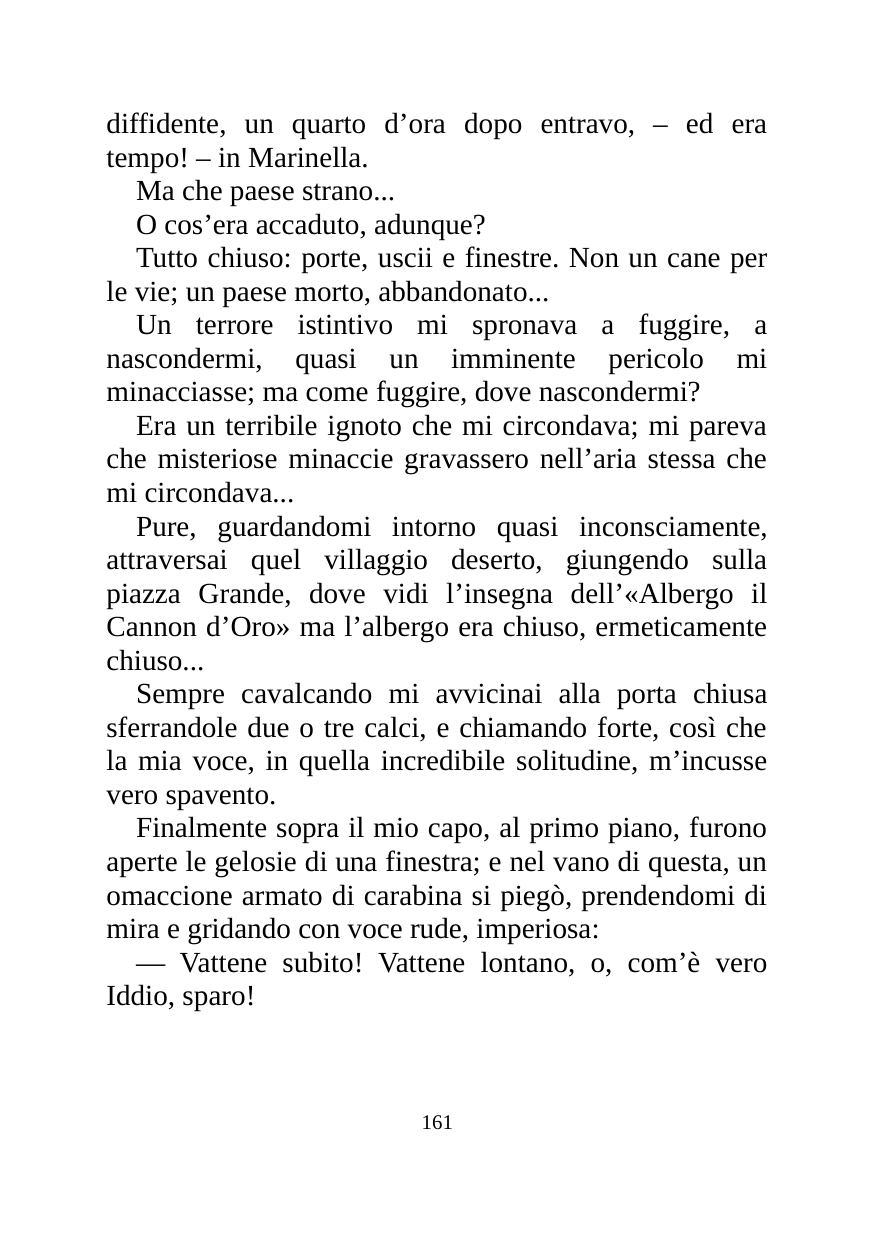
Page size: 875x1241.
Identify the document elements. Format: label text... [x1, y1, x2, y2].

text O cos’era accaduto, adunque? [106, 207, 768, 240]
text Finalmente sopra il mio capo, al primo piano, furono aperte le gelosie di una finestra; e nel vano di questa, un omaccione armato di carabina si piegò, prendendomi di mira e gridando con voce rude, imperiosa: [106, 811, 768, 945]
text Un terrore istintivo mi spronava a fuggire, a nascondermi, quasi un imminente pericolo mi minacciasse; ma come fuggire, dove nascondermi? [106, 307, 768, 408]
text Sempre cavalcando mi avvicinai alla porta chiusa sferrandole due o tre calci, e chiamando forte, così che la mia voce, in quella incredibile solitudine, m’incusse vero spavento. [106, 676, 768, 811]
text — Vattene subito! Vattene lontano, o, com’è vero Iddio, sparo! [106, 945, 768, 1012]
text Pure, guardandomi intorno quasi inconsciamente, attraversai quel villaggio deserto, giungendo sulla piazza Grande, dove vidi l’insegna dell’«Albergo il Cannon d’Oro» ma l’albergo era chiuso, ermeticamente chiuso... [106, 509, 768, 676]
text diffidente, un quarto d’ora dopo entravo, – ed era tempo! – in Marinella. [106, 106, 768, 173]
text Era un terribile ignoto che mi circondava; mi pareva che misteriose minaccie gravassero nell’aria stessa che mi circondava... [106, 408, 768, 509]
text Tutto chiuso: porte, uscii e finestre. Non un cane per le vie; un paese morto, abbandonato... [106, 240, 768, 307]
text Ma che paese strano... [106, 173, 768, 207]
